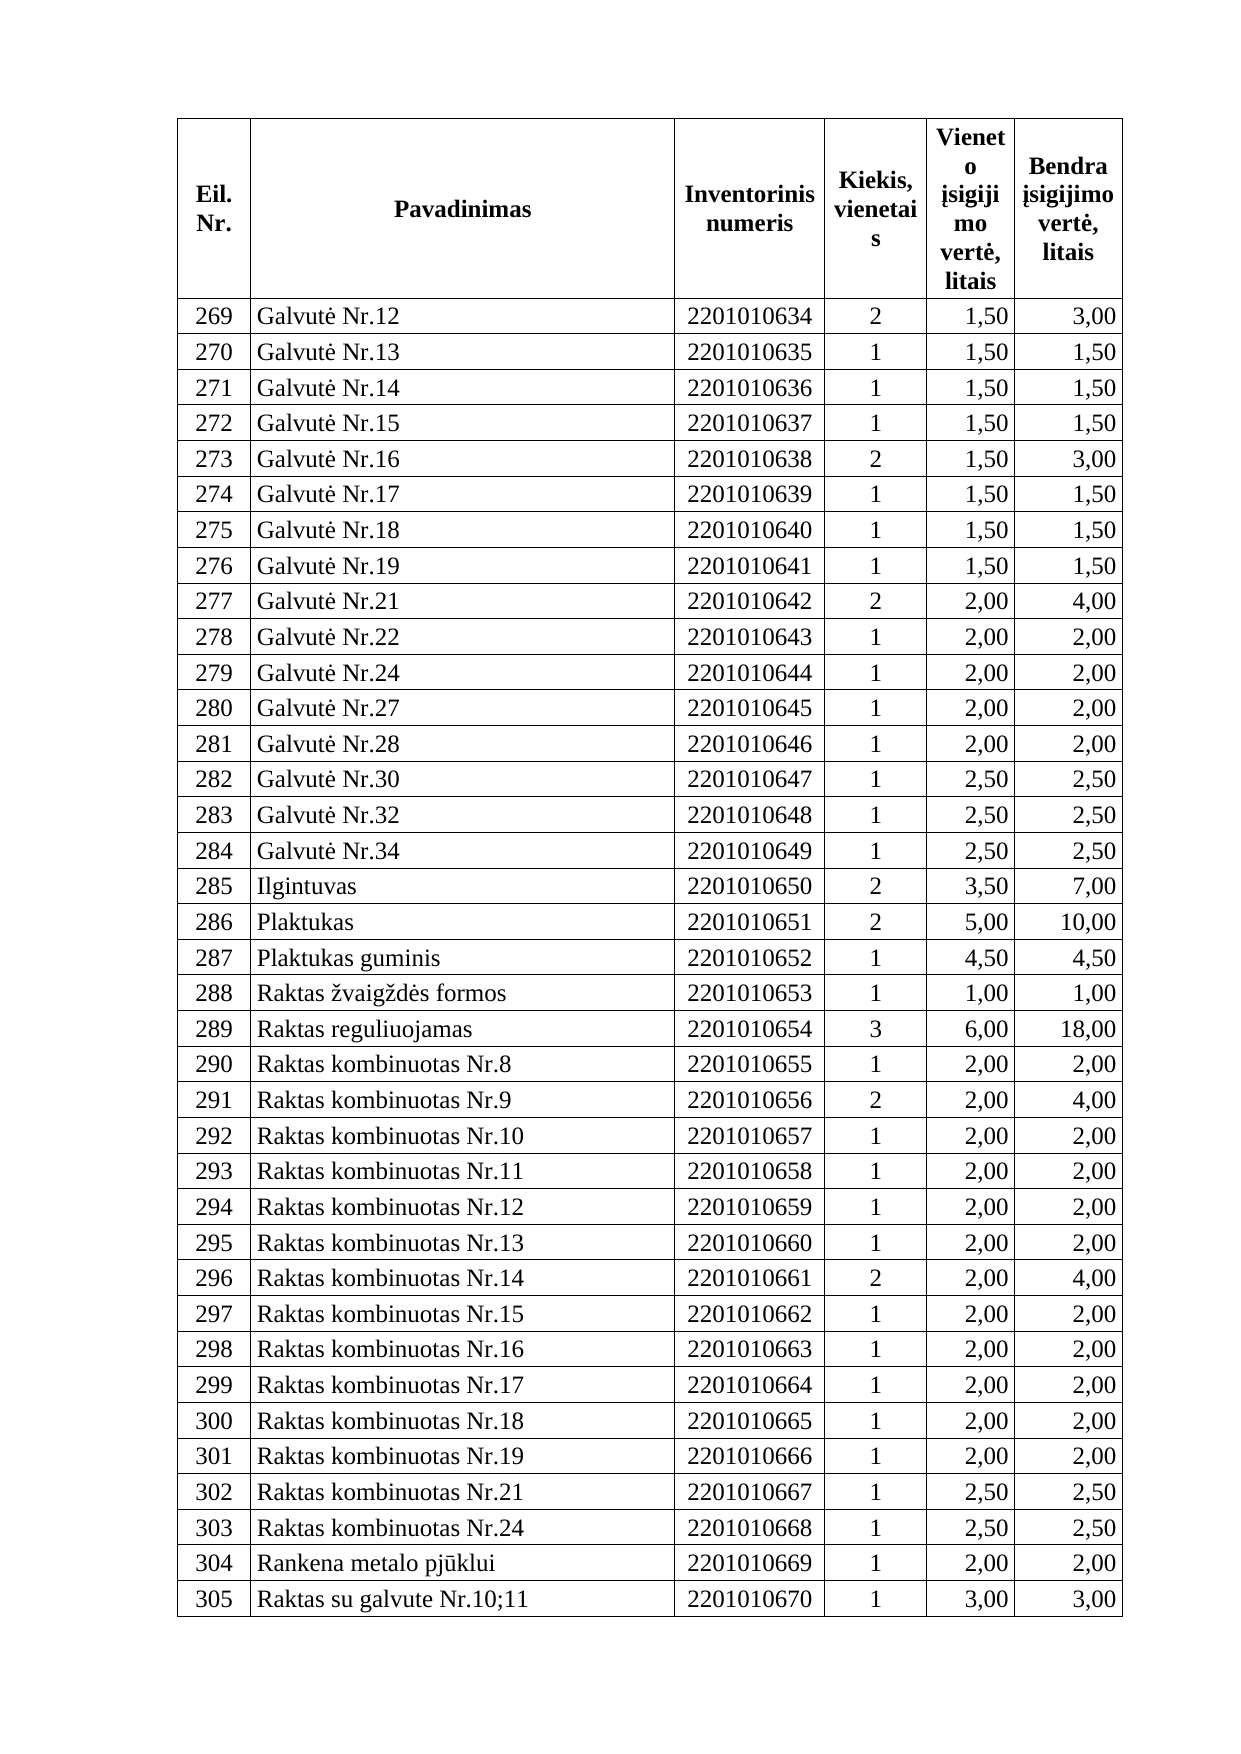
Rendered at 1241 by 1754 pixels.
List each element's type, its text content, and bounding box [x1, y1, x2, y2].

table_cell 2,00 [927, 1439, 1014, 1473]
table_cell Galvutė Nr.12 [251, 299, 674, 333]
table_cell 291 [178, 1082, 250, 1117]
table_cell 2201010642 [675, 584, 824, 618]
table_cell Galvutė Nr.18 [251, 512, 674, 547]
table_cell Raktas kombinuotas Nr.8 [251, 1047, 674, 1081]
table_cell 2 [825, 441, 926, 476]
table_cell 297 [178, 1296, 250, 1331]
table_cell 298 [178, 1332, 250, 1366]
table_cell 1 [825, 975, 926, 1010]
table_cell 2,00 [927, 1082, 1014, 1117]
table_cell 6,00 [927, 1011, 1014, 1046]
table_cell 305 [178, 1581, 250, 1616]
table_cell 2,00 [927, 1189, 1014, 1224]
table_cell 270 [178, 334, 250, 369]
table_cell 276 [178, 548, 250, 582]
table_cell 2,50 [927, 833, 1014, 867]
table_cell Galvutė Nr.28 [251, 726, 674, 761]
table_cell 3,00 [1015, 1581, 1122, 1616]
table_cell 304 [178, 1545, 250, 1580]
table_cell 1,50 [927, 334, 1014, 369]
table_cell 2201010641 [675, 548, 824, 582]
table_cell 2201010666 [675, 1439, 824, 1473]
table_cell 287 [178, 940, 250, 974]
table_cell Raktas kombinuotas Nr.11 [251, 1154, 674, 1188]
table_cell 296 [178, 1260, 250, 1295]
table_cell Galvutė Nr.17 [251, 477, 674, 511]
table_cell 18,00 [1015, 1011, 1122, 1046]
table_cell 299 [178, 1367, 250, 1402]
table_cell Raktas kombinuotas Nr.15 [251, 1296, 674, 1331]
table_cell 2201010665 [675, 1403, 824, 1437]
table_cell Raktas su galvute Nr.10;11 [251, 1581, 674, 1616]
table_cell 2201010668 [675, 1510, 824, 1544]
table_cell 2,00 [927, 1225, 1014, 1259]
table_cell 2201010638 [675, 441, 824, 476]
table_cell 2,50 [927, 797, 1014, 832]
table_cell 1 [825, 334, 926, 369]
table_cell 2,00 [927, 619, 1014, 654]
table_cell 1 [825, 1047, 926, 1081]
table_cell Galvutė Nr.22 [251, 619, 674, 654]
table_cell 2201010656 [675, 1082, 824, 1117]
table_cell 2,00 [1015, 1189, 1122, 1224]
table_cell 2,00 [1015, 1367, 1122, 1402]
table_cell 289 [178, 1011, 250, 1046]
table_cell 10,00 [1015, 904, 1122, 939]
table_cell 2201010667 [675, 1474, 824, 1509]
table_cell 285 [178, 869, 250, 903]
table_cell 301 [178, 1439, 250, 1473]
table_cell 1 [825, 1118, 926, 1152]
table_cell 1 [825, 833, 926, 867]
table_cell 1,50 [927, 370, 1014, 404]
table_cell 2201010660 [675, 1225, 824, 1259]
table_cell 2 [825, 904, 926, 939]
table_cell 2,00 [927, 1403, 1014, 1437]
table_cell 2201010663 [675, 1332, 824, 1366]
table_cell 3,00 [927, 1581, 1014, 1616]
table_cell Raktas kombinuotas Nr.13 [251, 1225, 674, 1259]
table_cell 2,00 [927, 1296, 1014, 1331]
table_cell 279 [178, 655, 250, 689]
table_cell 2 [825, 299, 926, 333]
table_cell 1 [825, 1154, 926, 1188]
table_cell 1,50 [927, 441, 1014, 476]
table_cell 2201010658 [675, 1154, 824, 1188]
table_cell 2201010653 [675, 975, 824, 1010]
table_header Pavadinimas [251, 119, 674, 297]
table_cell 2,00 [927, 584, 1014, 618]
table_cell 4,00 [1015, 584, 1122, 618]
table_cell 2201010647 [675, 762, 824, 796]
table_cell 1 [825, 1367, 926, 1402]
table_cell 2201010670 [675, 1581, 824, 1616]
table_cell 282 [178, 762, 250, 796]
table_cell Galvutė Nr.34 [251, 833, 674, 867]
table_cell Ilgintuvas [251, 869, 674, 903]
table_header Vieneto įsigijimo vertė, litais [927, 119, 1014, 297]
table_cell 2,00 [927, 1332, 1014, 1366]
table_cell Raktas kombinuotas Nr.16 [251, 1332, 674, 1366]
table_cell Galvutė Nr.21 [251, 584, 674, 618]
table_cell 2,50 [1015, 1510, 1122, 1544]
table_cell 1,50 [1015, 370, 1122, 404]
table_cell 2,50 [1015, 833, 1122, 867]
table_cell 1 [825, 370, 926, 404]
table_cell 2201010644 [675, 655, 824, 689]
table_cell Galvutė Nr.30 [251, 762, 674, 796]
table_cell 1,50 [927, 477, 1014, 511]
table_cell 2,00 [1015, 1118, 1122, 1152]
table_cell 303 [178, 1510, 250, 1544]
table_cell Galvutė Nr.13 [251, 334, 674, 369]
table_cell 2,00 [1015, 1439, 1122, 1473]
table_cell 1 [825, 619, 926, 654]
table_header Bendra įsigijimo vertė, litais [1015, 119, 1122, 297]
table_cell 1,50 [927, 405, 1014, 440]
table_cell 294 [178, 1189, 250, 1224]
table_cell 4,50 [927, 940, 1014, 974]
table_cell 2,00 [927, 1154, 1014, 1188]
table_cell 1 [825, 762, 926, 796]
table_cell 2201010650 [675, 869, 824, 903]
table_cell 1,50 [927, 512, 1014, 547]
table_cell 2201010654 [675, 1011, 824, 1046]
table_cell 2,00 [1015, 1332, 1122, 1366]
table_cell 1 [825, 1439, 926, 1473]
table_cell Galvutė Nr.32 [251, 797, 674, 832]
table_cell 1,50 [1015, 477, 1122, 511]
table_cell 286 [178, 904, 250, 939]
table_cell 2201010664 [675, 1367, 824, 1402]
table_cell 295 [178, 1225, 250, 1259]
table_cell 277 [178, 584, 250, 618]
table_cell Galvutė Nr.15 [251, 405, 674, 440]
table_cell 5,00 [927, 904, 1014, 939]
table_cell Raktas kombinuotas Nr.17 [251, 1367, 674, 1402]
table_cell 2 [825, 869, 926, 903]
table_cell 1,50 [1015, 548, 1122, 582]
table_cell 2201010637 [675, 405, 824, 440]
table_cell 293 [178, 1154, 250, 1188]
table_cell 2,50 [1015, 1474, 1122, 1509]
table_cell 2201010652 [675, 940, 824, 974]
table_cell 1 [825, 690, 926, 725]
table_cell 292 [178, 1118, 250, 1152]
table_cell 2,00 [1015, 1154, 1122, 1188]
table_cell Raktas reguliuojamas [251, 1011, 674, 1046]
table_cell 1 [825, 548, 926, 582]
table_cell 2,00 [927, 655, 1014, 689]
table_cell 300 [178, 1403, 250, 1437]
table_cell Raktas kombinuotas Nr.18 [251, 1403, 674, 1437]
table_cell 1,00 [927, 975, 1014, 1010]
table_cell 2 [825, 1260, 926, 1295]
table_cell 283 [178, 797, 250, 832]
table_cell 1,50 [1015, 405, 1122, 440]
table_cell 2,00 [927, 726, 1014, 761]
table_cell 2,00 [1015, 1545, 1122, 1580]
table_cell 2201010634 [675, 299, 824, 333]
table_cell 1 [825, 512, 926, 547]
table_cell 2,00 [1015, 1047, 1122, 1081]
table_cell 1,50 [927, 299, 1014, 333]
table_cell 2201010645 [675, 690, 824, 725]
table_cell 1 [825, 1296, 926, 1331]
table_cell 3,00 [1015, 441, 1122, 476]
table_cell Galvutė Nr.14 [251, 370, 674, 404]
table_cell 2,50 [927, 762, 1014, 796]
table_cell 2,00 [1015, 1296, 1122, 1331]
table_cell 2,00 [1015, 1225, 1122, 1259]
table_cell 273 [178, 441, 250, 476]
table_cell Raktas kombinuotas Nr.21 [251, 1474, 674, 1509]
table_cell Raktas kombinuotas Nr.19 [251, 1439, 674, 1473]
table_cell 1,50 [1015, 334, 1122, 369]
table_cell 284 [178, 833, 250, 867]
table_cell 2,00 [927, 1260, 1014, 1295]
table_cell Raktas kombinuotas Nr.12 [251, 1189, 674, 1224]
table_cell Raktas kombinuotas Nr.10 [251, 1118, 674, 1152]
table_cell Rankena metalo pjūklui [251, 1545, 674, 1580]
table_cell 281 [178, 726, 250, 761]
table_header Eil. Nr. [178, 119, 250, 297]
table_cell 2,00 [1015, 655, 1122, 689]
table_cell 1 [825, 405, 926, 440]
table_cell 2201010649 [675, 833, 824, 867]
table_cell 2,00 [927, 690, 1014, 725]
table_header Inventorinis numeris [675, 119, 824, 297]
table_cell 2201010651 [675, 904, 824, 939]
table_cell 2,00 [1015, 619, 1122, 654]
table_cell 2,00 [927, 1545, 1014, 1580]
table_cell 2201010639 [675, 477, 824, 511]
table_cell 1 [825, 1474, 926, 1509]
table_cell 280 [178, 690, 250, 725]
table_cell 2,00 [1015, 690, 1122, 725]
table_cell 7,00 [1015, 869, 1122, 903]
table_cell 2,50 [927, 1474, 1014, 1509]
table_cell 1 [825, 1225, 926, 1259]
table_cell Plaktukas guminis [251, 940, 674, 974]
table_cell 2,50 [1015, 797, 1122, 832]
table_cell 1 [825, 1545, 926, 1580]
table_cell 2,00 [927, 1118, 1014, 1152]
table_cell 1 [825, 1403, 926, 1437]
table_cell 2201010661 [675, 1260, 824, 1295]
table_cell Plaktukas [251, 904, 674, 939]
table_cell Galvutė Nr.19 [251, 548, 674, 582]
table_cell 4,00 [1015, 1260, 1122, 1295]
table_cell 2201010635 [675, 334, 824, 369]
table_cell 1,00 [1015, 975, 1122, 1010]
table_cell 269 [178, 299, 250, 333]
table_cell 1 [825, 797, 926, 832]
table_cell Raktas kombinuotas Nr.24 [251, 1510, 674, 1544]
table_cell 288 [178, 975, 250, 1010]
table_cell 2,50 [1015, 762, 1122, 796]
table_cell 271 [178, 370, 250, 404]
table_cell Galvutė Nr.16 [251, 441, 674, 476]
table_cell 290 [178, 1047, 250, 1081]
table_cell 2201010659 [675, 1189, 824, 1224]
table_cell Raktas kombinuotas Nr.9 [251, 1082, 674, 1117]
table_cell 1 [825, 940, 926, 974]
table_cell 3,00 [1015, 299, 1122, 333]
table_cell 2,00 [927, 1367, 1014, 1402]
table_cell 2 [825, 584, 926, 618]
table_cell Galvutė Nr.24 [251, 655, 674, 689]
table_cell 2201010643 [675, 619, 824, 654]
table_cell 2,50 [927, 1510, 1014, 1544]
table_cell 2 [825, 1082, 926, 1117]
table_cell 278 [178, 619, 250, 654]
table_cell 1 [825, 477, 926, 511]
table_cell 2201010662 [675, 1296, 824, 1331]
table_cell 3,50 [927, 869, 1014, 903]
table_cell 4,50 [1015, 940, 1122, 974]
table_cell 1 [825, 1332, 926, 1366]
table_cell 1,50 [927, 548, 1014, 582]
table_header Kiekis, vienetais [825, 119, 926, 297]
table_cell 1 [825, 1510, 926, 1544]
table_cell 2201010646 [675, 726, 824, 761]
table_cell 2,00 [1015, 1403, 1122, 1437]
table_cell Raktas žvaigždės formos [251, 975, 674, 1010]
table_cell 2201010640 [675, 512, 824, 547]
table_cell 2,00 [927, 1047, 1014, 1081]
table_cell 2201010669 [675, 1545, 824, 1580]
table_cell 4,00 [1015, 1082, 1122, 1117]
table_cell 2,00 [1015, 726, 1122, 761]
table_cell Raktas kombinuotas Nr.14 [251, 1260, 674, 1295]
table_cell 2201010636 [675, 370, 824, 404]
table_cell 1 [825, 1581, 926, 1616]
table_cell 2201010648 [675, 797, 824, 832]
table_cell 1 [825, 1189, 926, 1224]
table_cell 274 [178, 477, 250, 511]
table_cell 2201010655 [675, 1047, 824, 1081]
table_cell Galvutė Nr.27 [251, 690, 674, 725]
table_cell 272 [178, 405, 250, 440]
table_cell 3 [825, 1011, 926, 1046]
table_cell 2201010657 [675, 1118, 824, 1152]
table_cell 1 [825, 655, 926, 689]
table_cell 302 [178, 1474, 250, 1509]
table_cell 1,50 [1015, 512, 1122, 547]
table_cell 275 [178, 512, 250, 547]
table_cell 1 [825, 726, 926, 761]
